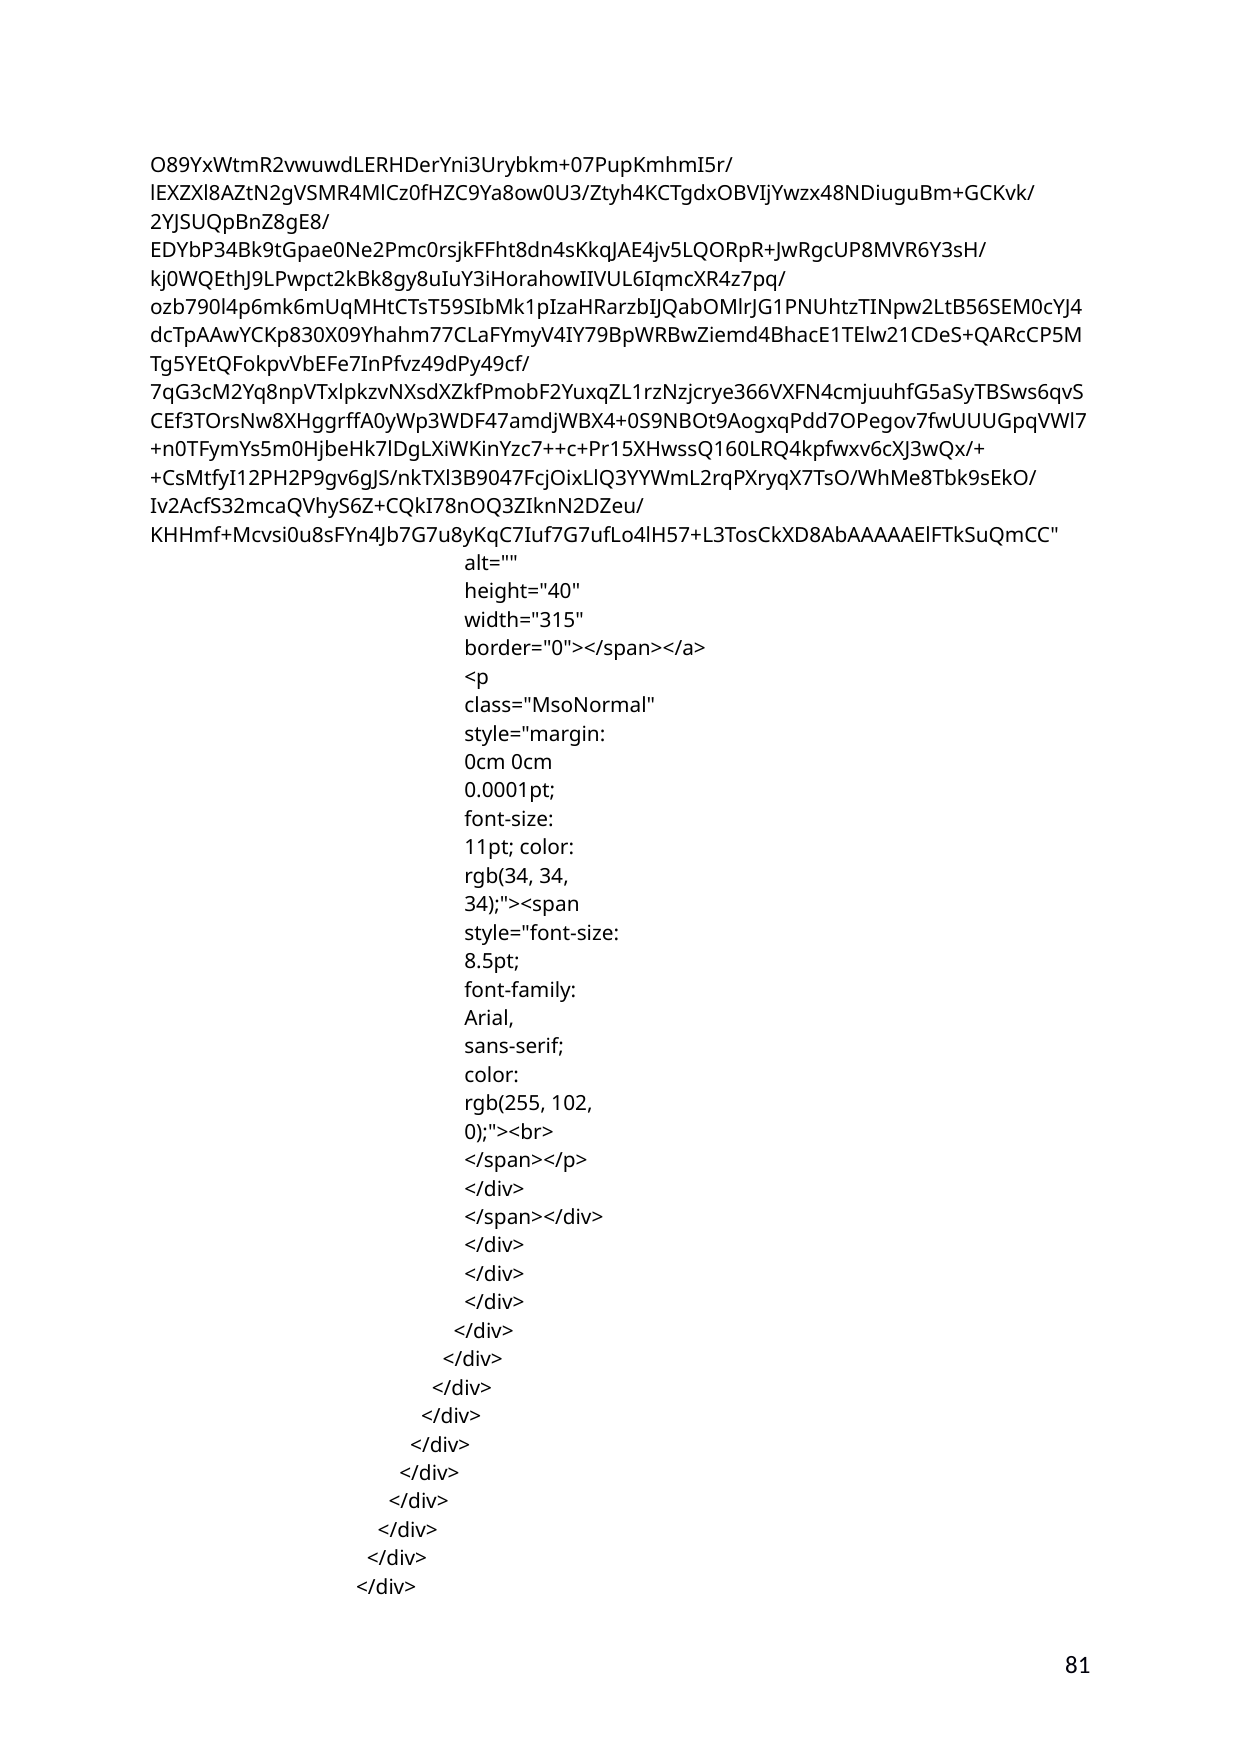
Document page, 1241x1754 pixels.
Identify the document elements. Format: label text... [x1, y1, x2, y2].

text Arial, [150, 1003, 1090, 1032]
text </span></p> [150, 1145, 1090, 1174]
text </div> [150, 1401, 1090, 1430]
text style="margin: [150, 719, 1090, 747]
text </div> [150, 1572, 1090, 1600]
text 8.5pt; [150, 946, 1090, 975]
text <p [150, 662, 1090, 690]
text O89YxWtmR2vwuwdLERHDerYni3Urybkm+07PupKmhmI5r/lEXZXl8AZtN2gVSMR4MlCz0fHZC9Ya8ow0U3/Ztyh4KCTgdxOBVIjYwzx48NDiuguBm+GCKvk/2YJSUQpBnZ8gE8/EDYbP34Bk9tGpae0Ne2Pmc0rsjkFFht8dn4sKkqJAE4jv5LQORpR+JwRgcUP8MVR6Y3sH/kj0WQEthJ9LPwpct2kBk8gy8uIuY3iHorahowIIVUL6IqmcXR4z7pq/ozb790l4p6mk6mUqMHtCTsT59SIbMk1pIzaHRarzbIJQabOMlrJG1PNUhtzTINpw2LtB56SEM0cYJ4dcTpAAwYCKp830X09Yhahm77CLaFYmyV4IY79BpWRBwZiemd4BhacE1TElw21CDeS+QARcCP5MTg5YEtQFokpvVbEFe7InPfvz49dPy49cf/7qG3cM2Yq8npVTxlpkzvNXsdXZkfPmobF2YuxqZL1rzNzjcrye366VXFN4cmjuuhfG5aSyTBSws6qvSCEf3TOrsNw8XHggrffA0yWp3WDF47amdjWBX4+0S9NBOt9AogxqPdd7OPegov7fwUUUGpqVWl7+n0TFymYs5m0HjbeHk7lDgLXiWKinYzc7++c+Pr15XHwssQ160LRQ4kpfwxv6cXJ3wQx/++CsMtfyI12PH2P9gv6gJS/nkTXl3B9047FcjOixLlQ3YYWmL2rqPXryqX7TsO/WhMe8Tbk9sEkO/Iv2AcfS32mcaQVhyS6Z+CQkI78nOQ3ZIknN2DZeu/KHHmf+Mcvsi0u8sFYn4Jb7G7u8yKqC7Iuf7G7ufLo4lH57+L3TosCkXD8AbAAAAAElFTkSuQmCC" [150, 150, 1090, 548]
text font-size: [150, 804, 1090, 832]
text class="MsoNormal" [150, 690, 1090, 719]
text 0.0001pt; [150, 776, 1090, 804]
text rgb(255, 102, [150, 1088, 1090, 1117]
text </div> [150, 1458, 1090, 1487]
text </span></div> [150, 1202, 1090, 1231]
text border="0"></span></a> [150, 633, 1090, 662]
text font-family: [150, 975, 1090, 1003]
text </div> [150, 1259, 1090, 1287]
text </div> [150, 1174, 1090, 1202]
text </div> [150, 1515, 1090, 1543]
text </div> [150, 1344, 1090, 1373]
text height="40" [150, 577, 1090, 605]
text style="font-size: [150, 918, 1090, 946]
text </div> [150, 1231, 1090, 1259]
text 34);"><span [150, 889, 1090, 918]
text </div> [150, 1316, 1090, 1344]
text 0cm 0cm [150, 747, 1090, 776]
text alt="" [150, 548, 1090, 577]
text 0);"><br> [150, 1117, 1090, 1145]
text </div> [150, 1373, 1090, 1401]
text </div> [150, 1543, 1090, 1572]
text width="315" [150, 605, 1090, 633]
text sans-serif; [150, 1032, 1090, 1060]
text </div> [150, 1287, 1090, 1316]
text rgb(34, 34, [150, 861, 1090, 889]
text </div> [150, 1430, 1090, 1458]
text 11pt; color: [150, 832, 1090, 861]
text </div> [150, 1487, 1090, 1515]
text color: [150, 1060, 1090, 1088]
